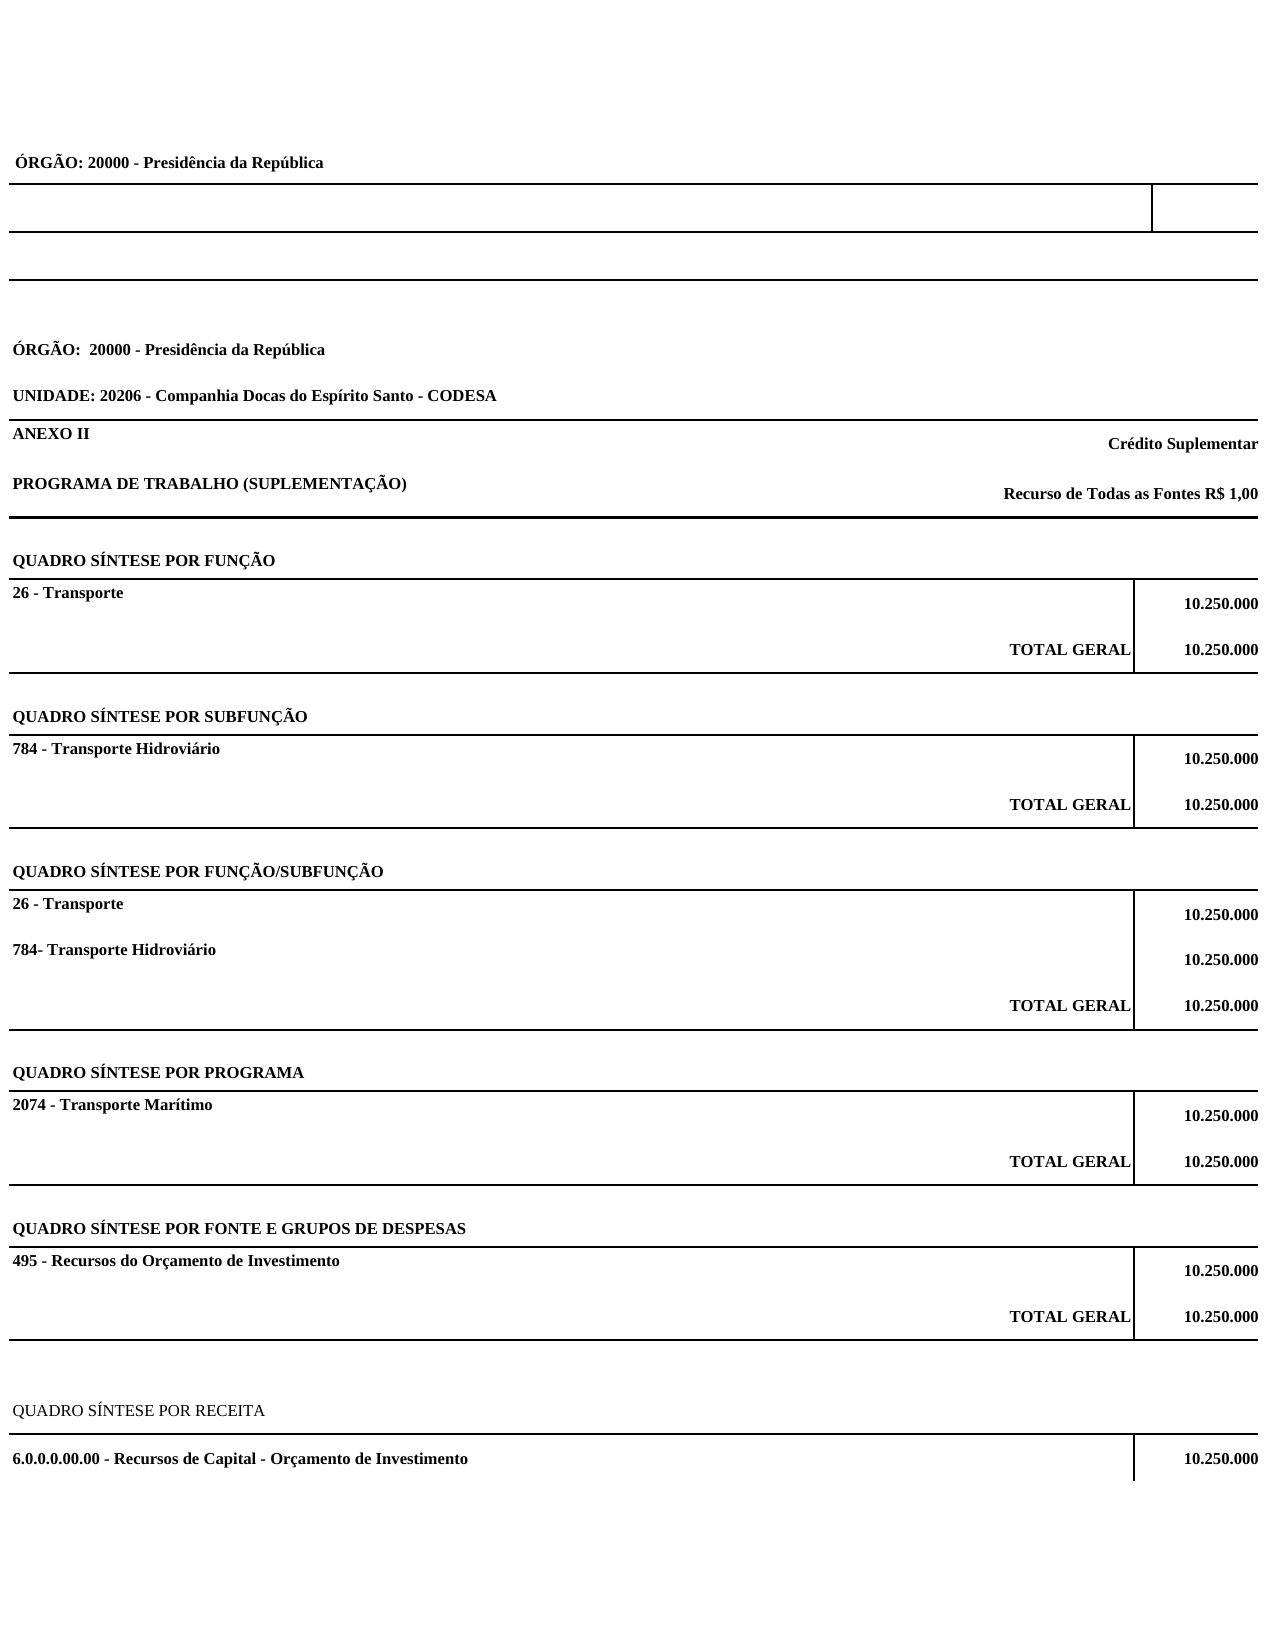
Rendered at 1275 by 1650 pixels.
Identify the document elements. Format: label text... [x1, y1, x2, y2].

table_cell [1258, 1246, 1266, 1293]
table_cell [1258, 626, 1266, 672]
table_cell TOTAL GERAL [9, 1294, 1133, 1339]
table_cell 10.250.000 [1135, 937, 1258, 983]
table_cell [1258, 983, 1266, 1028]
table_cell [9, 233, 1152, 279]
table_cell Crédito Suplementar [554, 421, 1258, 466]
table_cell [9, 1341, 1258, 1387]
table_cell 10.250.000 [1135, 1435, 1258, 1481]
table_cell 784- Transporte Hidroviário [9, 937, 1133, 983]
table_cell [1258, 419, 1266, 466]
table_cell QUADRO SÍNTESE POR SUBFUNÇÃO [9, 704, 1258, 733]
table_cell [1258, 1216, 1266, 1246]
table_cell [9, 1186, 1258, 1216]
table_cell [1152, 233, 1258, 279]
table_cell [9, 519, 1258, 548]
table_cell 784 - Transporte Hidroviário [9, 736, 1133, 781]
table_cell [1258, 231, 1266, 279]
table_cell [1258, 1090, 1266, 1138]
table_cell TOTAL GERAL [9, 983, 1133, 1028]
table_cell 6.0.0.0.00.00 - Recursos de Capital - Orçamento de Investimento [9, 1435, 1133, 1481]
table_cell [1134, 373, 1258, 418]
table_cell [1258, 937, 1266, 983]
table_cell TOTAL GERAL [9, 781, 1133, 827]
table_cell [1258, 578, 1266, 626]
table_cell TOTAL GERAL [9, 1138, 1133, 1184]
table_cell [1258, 781, 1266, 827]
table_cell [9, 281, 1134, 327]
table_cell [1258, 183, 1266, 231]
table_cell [9, 829, 1258, 859]
table_cell 10.250.000 [1135, 736, 1258, 781]
table_cell 10.250.000 [1135, 891, 1258, 937]
table_cell UNIDADE: 20206 - Companhia Docas do Espírito Santo - CODESA [9, 373, 1134, 418]
table_cell [1258, 1387, 1266, 1433]
table_cell [1258, 859, 1266, 889]
table_cell [9, 185, 1151, 231]
table_cell [1258, 548, 1266, 578]
table_cell 26 - Transporte [9, 891, 1133, 937]
table_cell [9, 1031, 1258, 1060]
table_cell [1258, 1433, 1266, 1481]
table_cell [1153, 185, 1258, 231]
table_cell [1258, 1294, 1266, 1339]
table_cell 2074 - Transporte Marítimo [9, 1092, 1133, 1138]
table_cell QUADRO SÍNTESE POR PROGRAMA [9, 1060, 1258, 1090]
table_cell 10.250.000 [1135, 1294, 1258, 1339]
table_cell QUADRO SÍNTESE POR RECEITA [9, 1387, 1258, 1433]
table_cell [1258, 734, 1266, 781]
table_cell QUADRO SÍNTESE POR FONTE E GRUPOS DE DESPESAS [9, 1216, 1258, 1246]
table_cell 495 - Recursos do Orçamento de Investimento [9, 1248, 1133, 1293]
table_cell [1258, 373, 1266, 418]
table_cell [1258, 827, 1266, 859]
table_cell [1258, 1060, 1266, 1090]
table_cell 10.250.000 [1135, 781, 1258, 827]
table_cell [1134, 281, 1258, 327]
table_cell [1258, 279, 1266, 327]
table_cell [1258, 1184, 1266, 1216]
table_cell [1258, 672, 1266, 704]
table_cell [1258, 327, 1266, 373]
table_cell QUADRO SÍNTESE POR FUNÇÃO/SUBFUNÇÃO [9, 859, 1258, 889]
table_cell ANEXO II [9, 421, 553, 466]
table_cell Recurso de Todas as Fontes R$ 1,00 [554, 466, 1258, 516]
table_cell 10.250.000 [1135, 1138, 1258, 1184]
table_cell [1258, 466, 1266, 516]
table_cell [9, 674, 1258, 704]
table_cell [1258, 704, 1266, 733]
table_cell [1258, 1029, 1266, 1060]
table_cell 26 - Transporte [9, 580, 1133, 626]
table_cell TOTAL GERAL [9, 626, 1133, 672]
table_cell 10.250.000 [1135, 580, 1258, 626]
table_cell 10.250.000 [1135, 983, 1258, 1028]
table_header ÓRGÃO: 20000 - Presidência da República [9, 148, 1258, 183]
table_cell ÓRGÃO: 20000 - Presidência da República [9, 327, 1134, 373]
table_cell [1258, 1339, 1266, 1387]
table_header [1258, 148, 1266, 183]
table_cell PROGRAMA DE TRABALHO (SUPLEMENTAÇÃO) [9, 466, 553, 516]
table_cell 10.250.000 [1135, 1092, 1258, 1138]
table_cell [1258, 516, 1266, 548]
table_cell [1258, 1138, 1266, 1184]
table_cell 10.250.000 [1135, 1248, 1258, 1293]
table_cell [1258, 889, 1266, 937]
table_cell 10.250.000 [1135, 626, 1258, 672]
table_cell [1134, 327, 1258, 373]
table_cell QUADRO SÍNTESE POR FUNÇÃO [9, 548, 1258, 578]
